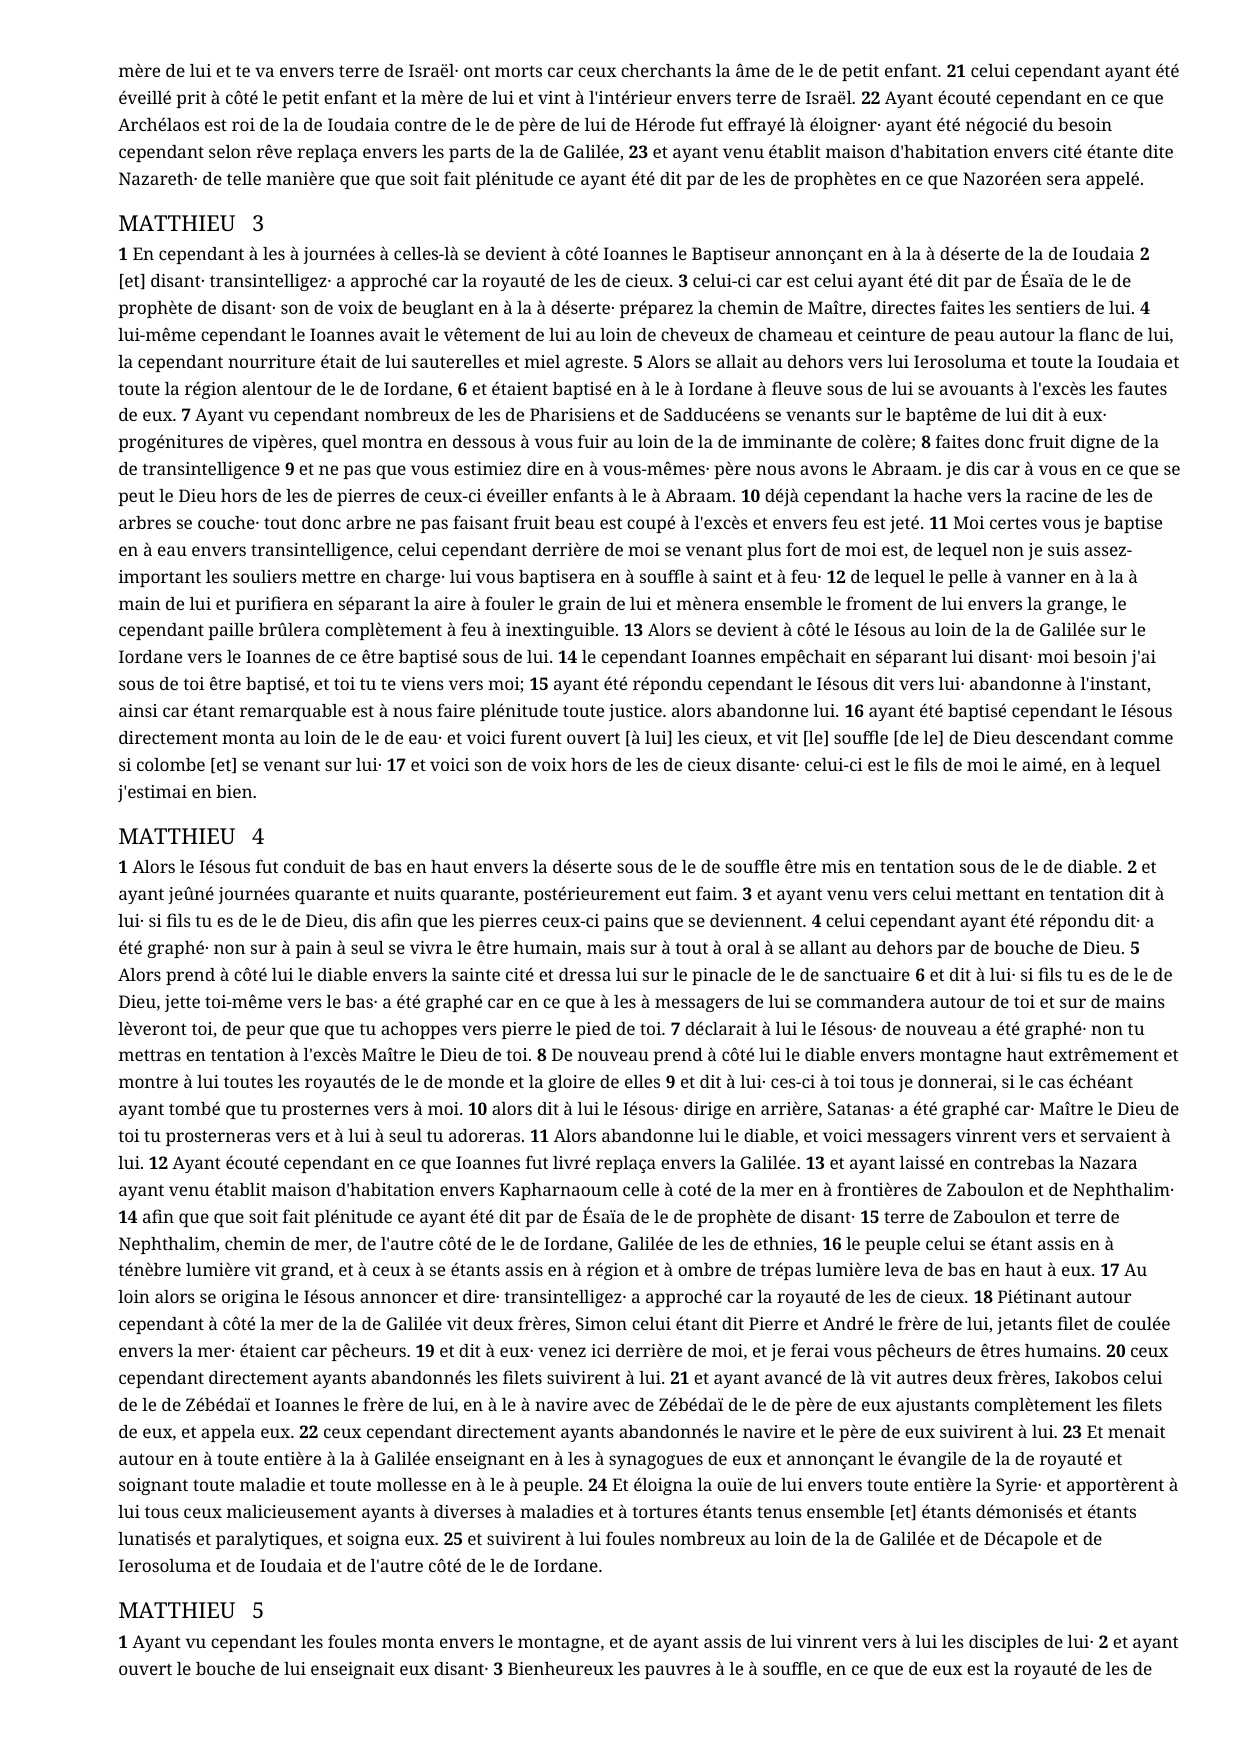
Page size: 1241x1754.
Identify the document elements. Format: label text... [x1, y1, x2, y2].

text 1 En cependant à les à journées à celles-là se devient à côté Ioannes le Baptiseur annonçant en à la à déserte de la de Ioudaia 2 [et] disant· transintelligez· a approché car la royauté de les de cieux. 3 celui-ci car est celui ayant été dit par de Ésaïa de le de prophète de disant· son de voix de beuglant en à la à déserte· préparez la chemin de Maître, directes faites les sentiers de lui. 4 lui-même cependant le Ioannes avait le vêtement de lui au loin de cheveux de chameau et ceinture de peau autour la flanc de lui, la cependant nourriture était de lui sauterelles et miel agreste. 5 Alors se allait au dehors vers lui Ierosoluma et toute la Ioudaia et toute la région alentour de le de Iordane, 6 et étaient baptisé en à le à Iordane à fleuve sous de lui se avouants à l'excès les fautes de eux. 7 Ayant vu cependant nombreux de les de Pharisiens et de Sadducéens se venants sur le baptême de lui dit à eux· progénitures de vipères, quel montra en dessous à vous fuir au loin de la de imminante de colère; 8 faites donc fruit digne de la de transintelligence 9 et ne pas que vous estimiez dire en à vous-mêmes· père nous avons le Abraam. je dis car à vous en ce que se peut le Dieu hors de les de pierres de ceux-ci éveiller enfants à le à Abraam. 10 déjà cependant la hache vers la racine de les de arbres se couche· tout donc arbre ne pas faisant fruit beau est coupé à l'excès et envers feu est jeté. 11 Moi certes vous je baptise en à eau envers transintelligence, celui cependant derrière de moi se venant plus fort de moi est, de lequel non je suis assez-important les souliers mettre en charge· lui vous baptisera en à souffle à saint et à feu· 12 de lequel le pelle à vanner en à la à main de lui et purifiera en séparant la aire à fouler le grain de lui et mènera ensemble le froment de lui envers la grange, le cependant paille brûlera complètement à feu à inextinguible. 13 Alors se devient à côté le Iésous au loin de la de Galilée sur le Iordane vers le Ioannes de ce être baptisé sous de lui. 14 le cependant Ioannes empêchait en séparant lui disant· moi besoin j'ai sous de toi être baptisé, et toi tu te viens vers moi; 15 ayant été répondu cependant le Iésous dit vers lui· abandonne à l'instant, ainsi car étant remarquable est à nous faire plénitude toute justice. alors abandonne lui. 16 ayant été baptisé cependant le Iésous directement monta au loin de le de eau· et voici furent ouvert [à lui] les cieux, et vit [le] souffle [de le] de Dieu descendant comme si colombe [et] se venant sur lui· 17 et voici son de voix hors de les de cieux disante· celui-ci est le fils de moi le aimé, en à lequel j'estimai en bien. [118, 242, 1181, 803]
text mère de lui et te va envers terre de Israël· ont morts car ceux cherchants la âme de le de petit enfant. 21 celui cependant ayant été éveillé prit à côté le petit enfant et la mère de lui et vint à l'intérieur envers terre de Israël. 22 Ayant écouté cependant en ce que Archélaos est roi de la de Ioudaia contre de le de père de lui de Hérode fut effrayé là éloigner· ayant été négocié du besoin cependant selon rêve replaça envers les parts de la de Galilée, 23 et ayant venu établit maison d'habitation envers cité étante dite Nazareth· de telle manière que que soit fait plénitude ce ayant été dit par de les de prophètes en ce que Nazoréen sera appelé. [118, 59, 1181, 190]
text 1 Alors le Iésous fut conduit de bas en haut envers la déserte sous de le de souffle être mis en tentation sous de le de diable. 2 et ayant jeûné journées quarante et nuits quarante, postérieurement eut faim. 3 et ayant venu vers celui mettant en tentation dit à lui· si fils tu es de le de Dieu, dis afin que les pierres ceux-ci pains que se deviennent. 4 celui cependant ayant été répondu dit· a été graphé· non sur à pain à seul se vivra le être humain, mais sur à tout à oral à se allant au dehors par de bouche de Dieu. 5 Alors prend à côté lui le diable envers la sainte cité et dressa lui sur le pinacle de le de sanctuaire 6 et dit à lui· si fils tu es de le de Dieu, jette toi-même vers le bas· a été graphé car en ce que à les à messagers de lui se commandera autour de toi et sur de mains lèveront toi, de peur que que tu achoppes vers pierre le pied de toi. 7 déclarait à lui le Iésous· de nouveau a été graphé· non tu mettras en tentation à l'excès Maître le Dieu de toi. 8 De nouveau prend à côté lui le diable envers montagne haut extrêmement et montre à lui toutes les royautés de le de monde et la gloire de elles 9 et dit à lui· ces-ci à toi tous je donnerai, si le cas échéant ayant tombé que tu prosternes vers à moi. 10 alors dit à lui le Iésous· dirige en arrière, Satanas· a été graphé car· Maître le Dieu de toi tu prosterneras vers et à lui à seul tu adoreras. 11 Alors abandonne lui le diable, et voici messagers vinrent vers et servaient à lui. 12 Ayant écouté cependant en ce que Ioannes fut livré replaça envers la Galilée. 13 et ayant laissé en contrebas la Nazara ayant venu établit maison d'habitation envers Kapharnaoum celle à coté de la mer en à frontières de Zaboulon et de Nephthalim· 14 afin que que soit fait plénitude ce ayant été dit par de Ésaïa de le de prophète de disant· 15 terre de Zaboulon et terre de Nephthalim, chemin de mer, de l'autre côté de le de Iordane, Galilée de les de ethnies, 16 le peuple celui se étant assis en à ténèbre lumière vit grand, et à ceux à se étants assis en à région et à ombre de trépas lumière leva de bas en haut à eux. 17 Au loin alors se origina le Iésous annoncer et dire· transintelligez· a approché car la royauté de les de cieux. 18 Piétinant autour cependant à côté la mer de la de Galilée vit deux frères, Simon celui étant dit Pierre et André le frère de lui, jetants filet de coulée envers la mer· étaient car pêcheurs. 19 et dit à eux· venez ici derrière de moi, et je ferai vous pêcheurs de êtres humains. 20 ceux cependant directement ayants abandonnés les filets suivirent à lui. 21 et ayant avancé de là vit autres deux frères, Iakobos celui de le de Zébédaï et Ioannes le frère de lui, en à le à navire avec de Zébédaï de le de père de eux ajustants complètement les filets de eux, et appela eux. 22 ceux cependant directement ayants abandonnés le navire et le père de eux suivirent à lui. 23 Et menait autour en à toute entière à la à Galilée enseignant en à les à synagogues de eux et annonçant le évangile de la de royauté et soignant toute maladie et toute mollesse en à le à peuple. 24 Et éloigna la ouïe de lui envers toute entière la Syrie· et apportèrent à lui tous ceux malicieusement ayants à diverses à maladies et à tortures étants tenus ensemble [et] étants démonisés et étants lunatisés et paralytiques, et soigna eux. 25 et suivirent à lui foules nombreux au loin de la de Galilée et de Décapole et de Ierosoluma et de Ioudaia et de l'autre côté de le de Iordane. [118, 855, 1181, 1577]
text 1 Ayant vu cependant les foules monta envers le montagne, et de ayant assis de lui vinrent vers à lui les disciples de lui· 2 et ayant ouvert le bouche de lui enseignait eux disant· 3 Bienheureux les pauvres à le à souffle, en ce que de eux est la royauté de les de [118, 1630, 1181, 1680]
text MATTHIEU 3 [118, 208, 1181, 238]
text MATTHIEU 4 [118, 821, 1181, 851]
text MATTHIEU 5 [118, 1596, 1181, 1625]
